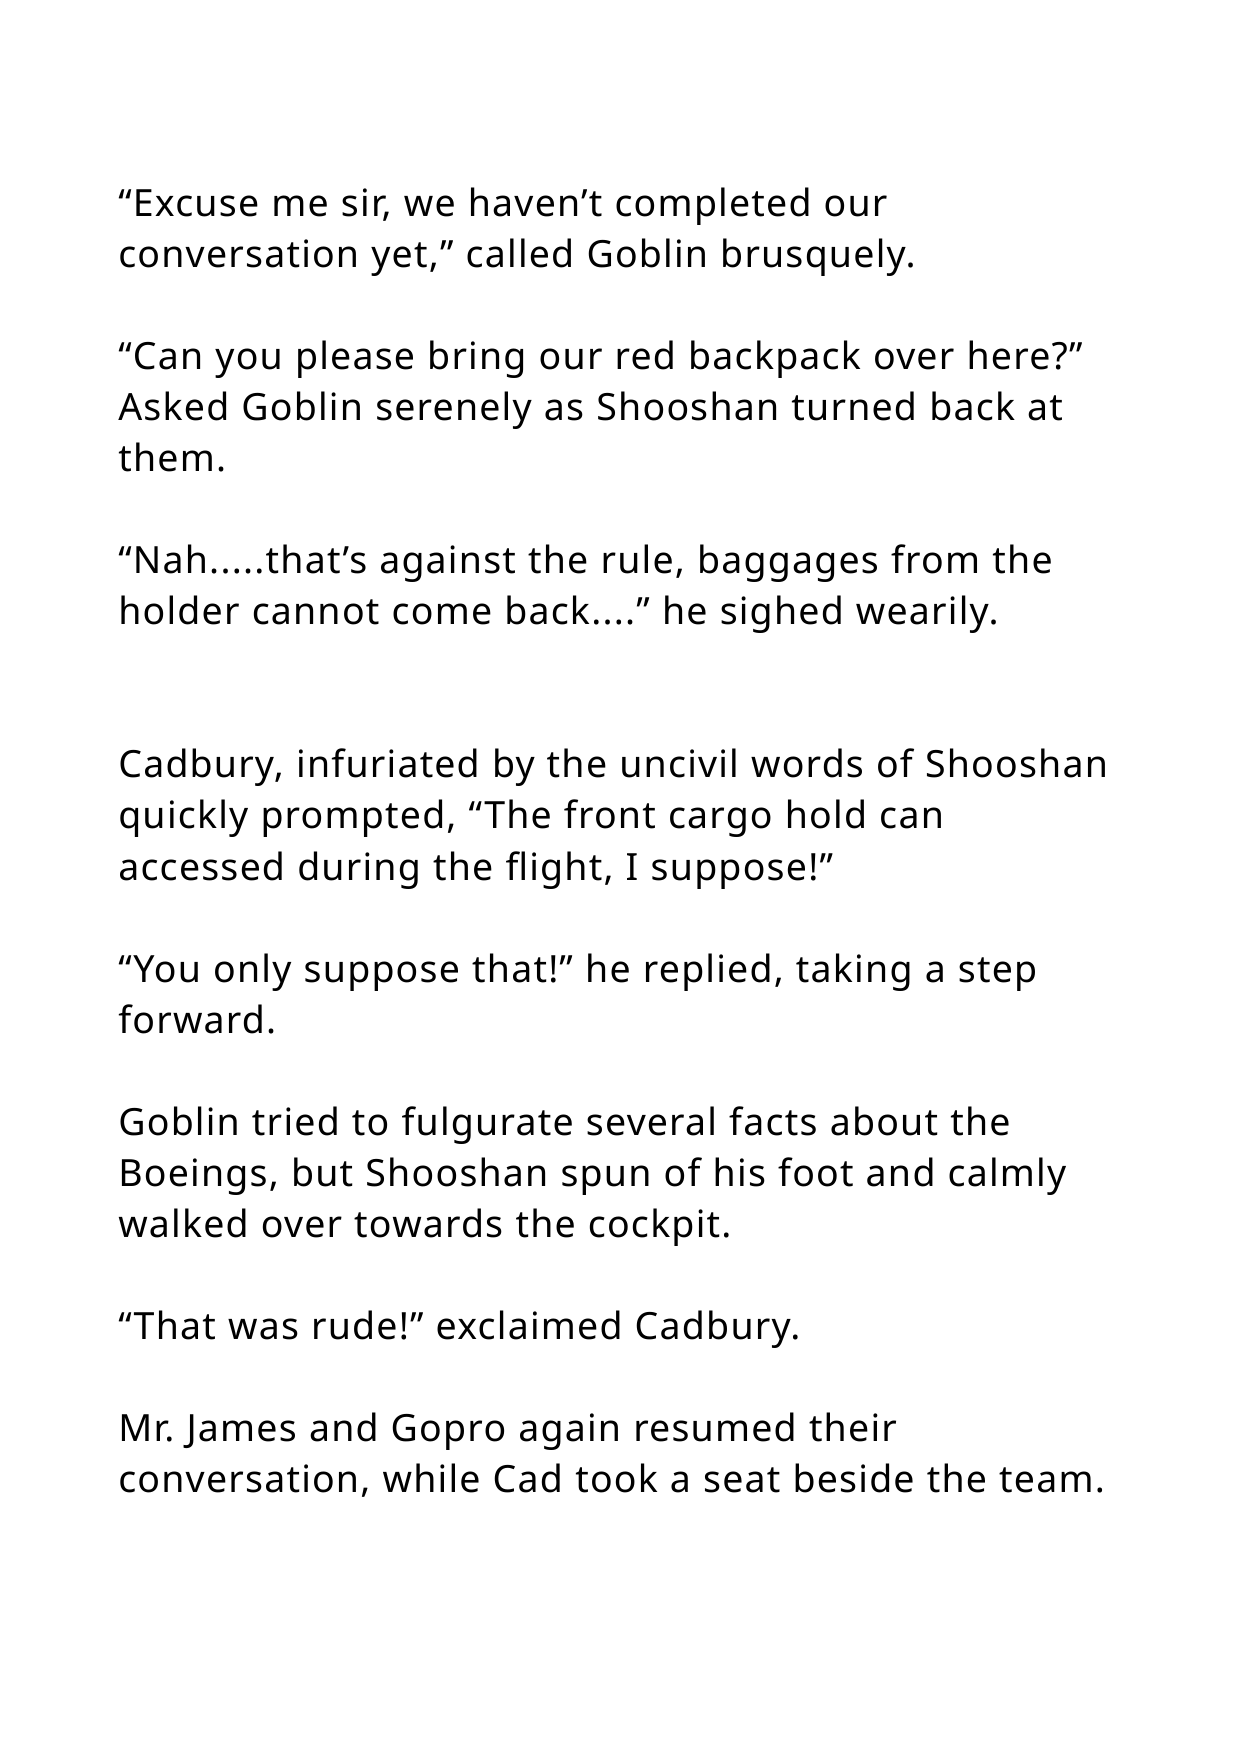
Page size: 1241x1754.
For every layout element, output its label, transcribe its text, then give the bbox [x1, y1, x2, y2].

text Goblin tried to fulgurate several facts about the Boeings, but Shooshan spun of his foot and calmly walked over towards the cockpit. [118, 1095, 1122, 1248]
text “Nah.....that’s against the rule, baggages from the holder cannot come back....” he sighed wearily. [118, 534, 1122, 636]
text Mr. James and Gopro again resumed their conversation, while Cad took a seat beside the team. [118, 1401, 1122, 1503]
text “Excuse me sir, we haven’t completed our conversation yet,” called Goblin brusquely. [118, 176, 1122, 278]
text “That was rude!” exclaimed Cadbury. [118, 1299, 1122, 1350]
text “You only suppose that!” he replied, taking a step forward. [118, 942, 1122, 1044]
text Cadbury, infuriated by the uncivil words of Shooshan quickly prompted, “The front cargo hold can accessed during the flight, I suppose!” [118, 738, 1122, 891]
text “Can you please bring our red backpack over here?” Asked Goblin serenely as Shooshan turned back at them. [118, 329, 1122, 483]
